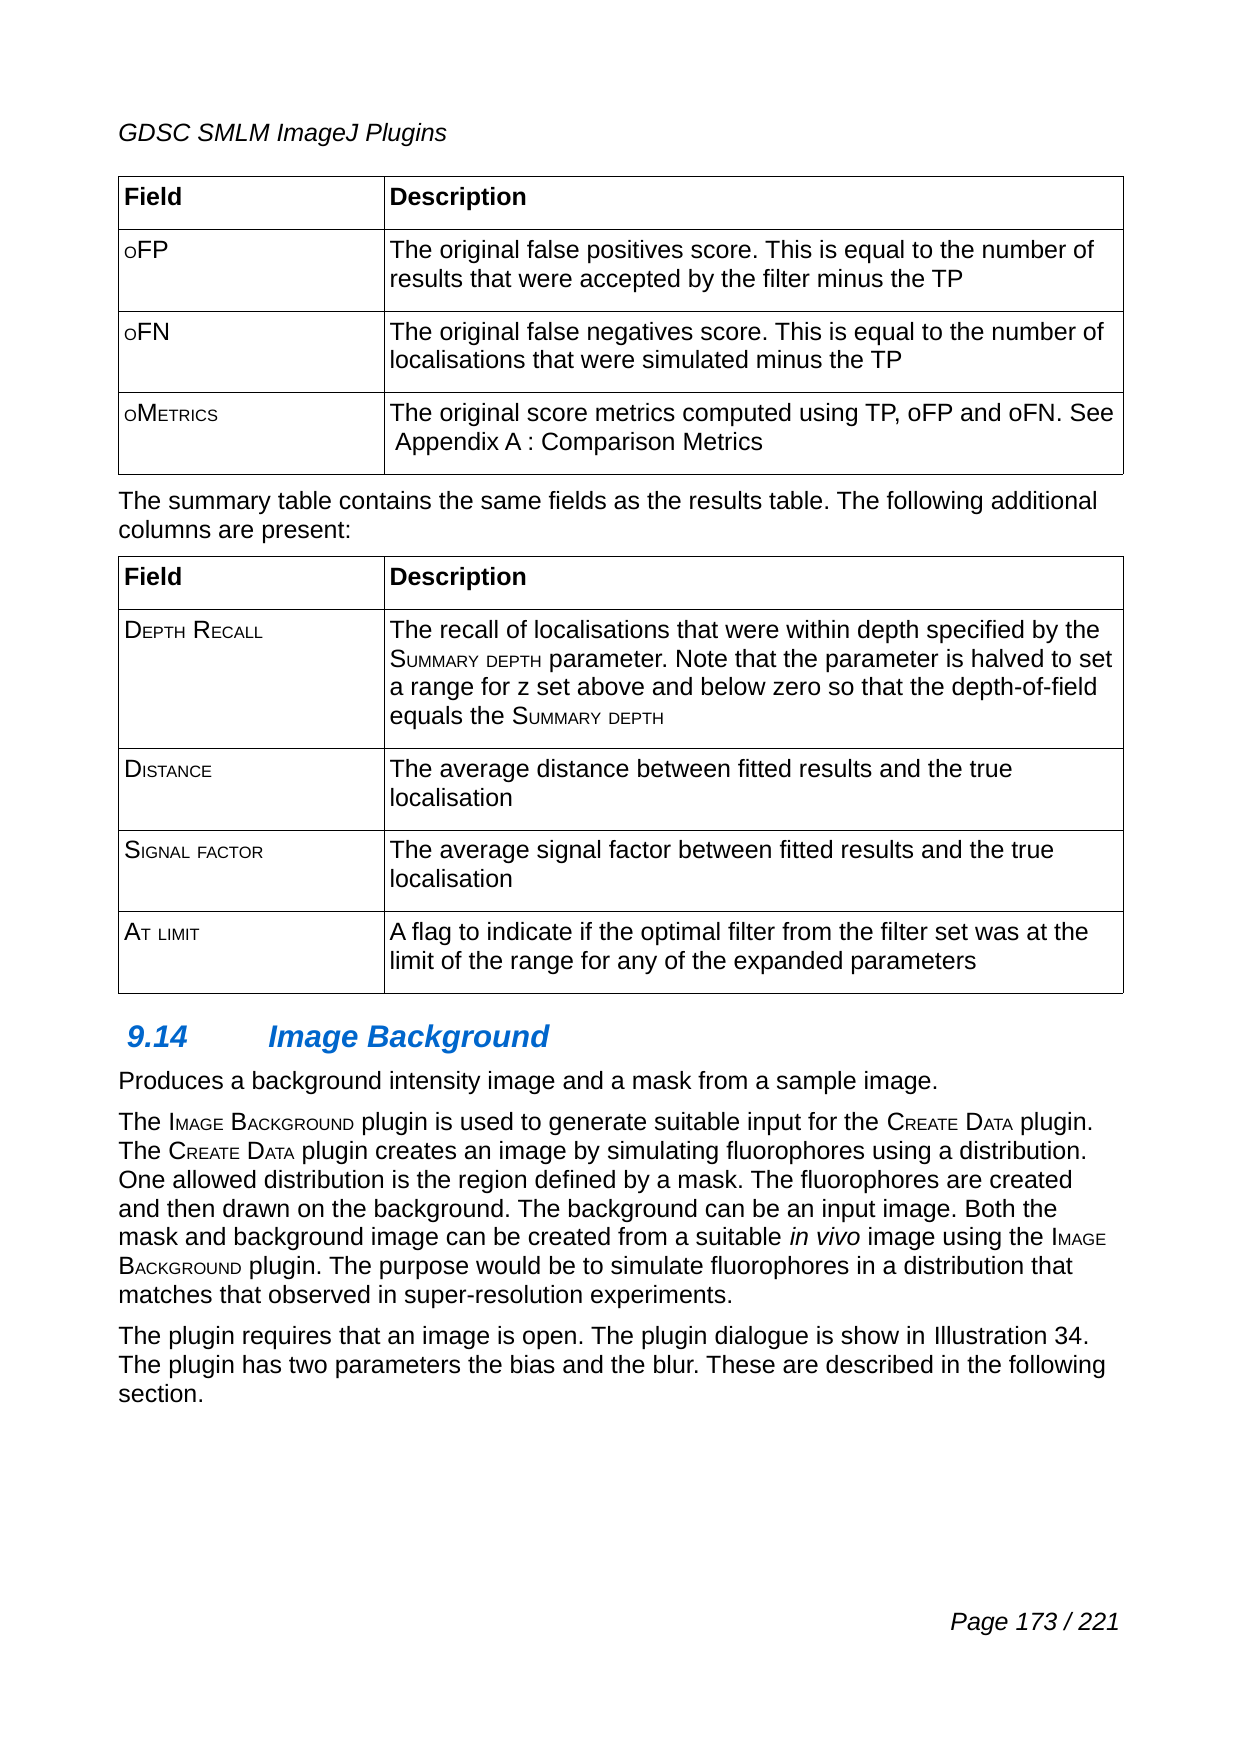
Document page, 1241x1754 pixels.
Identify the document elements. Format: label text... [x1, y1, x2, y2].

table_cell oFN [119, 312, 384, 392]
table_cell At limit [119, 912, 384, 993]
table_cell The original score metrics computed using TP, oFP and oFN. See Appendix A : Comparison Metrics [385, 393, 1123, 474]
subtitle Image Background [118, 1018, 1122, 1054]
table_cell oMetrics [119, 393, 384, 474]
text Produces a background intensity image and a mask from a sample image. [118, 1066, 1122, 1095]
table_cell Distance [119, 749, 384, 830]
table_cell Signal factor [119, 831, 384, 911]
table_cell The original false negatives score. This is equal to the number of localisations that were simulated minus the TP [385, 312, 1123, 392]
table_cell A flag to indicate if the optimal filter from the filter set was at the limit of the range for any of the expanded parameters [385, 912, 1123, 993]
table_header Field [119, 557, 384, 609]
table_cell oFP [119, 230, 384, 311]
table_cell The recall of localisations that were within depth specified by the Summary depth parameter. Note that the parameter is halved to set a range for z set above and below zero so that the depth-of-field equals the Summary depth [385, 610, 1123, 748]
table_cell The original false positives score. This is equal to the number of results that were accepted by the filter minus the TP [385, 230, 1123, 311]
table_header Description [385, 177, 1123, 229]
text The Image Background plugin is used to generate suitable input for the Create Data plugin. The Create Data plugin creates an image by simulating fluorophores using a distribution. One allowed distribution is the region defined by a mask. The fluorophores are created and then drawn on the background. The background can be an input image. Both the mask and background image can be created from a suitable in vivo image using the Image Background plugin. The purpose would be to simulate fluorophores in a distribution that matches that observed in super-resolution experiments. [118, 1107, 1122, 1308]
table_header Field [119, 177, 384, 229]
text The summary table contains the same fields as the results table. The following additional columns are present: [118, 486, 1122, 544]
text The plugin requires that an image is open. The plugin dialogue is show in Illustration 34. The plugin has two parameters the bias and the blur. These are described in the following section. [118, 1321, 1122, 1407]
table_header Description [385, 557, 1123, 609]
table_cell The average distance between fitted results and the true localisation [385, 749, 1123, 830]
table_cell Depth Recall [119, 610, 384, 748]
table_cell The average signal factor between fitted results and the true localisation [385, 831, 1123, 911]
